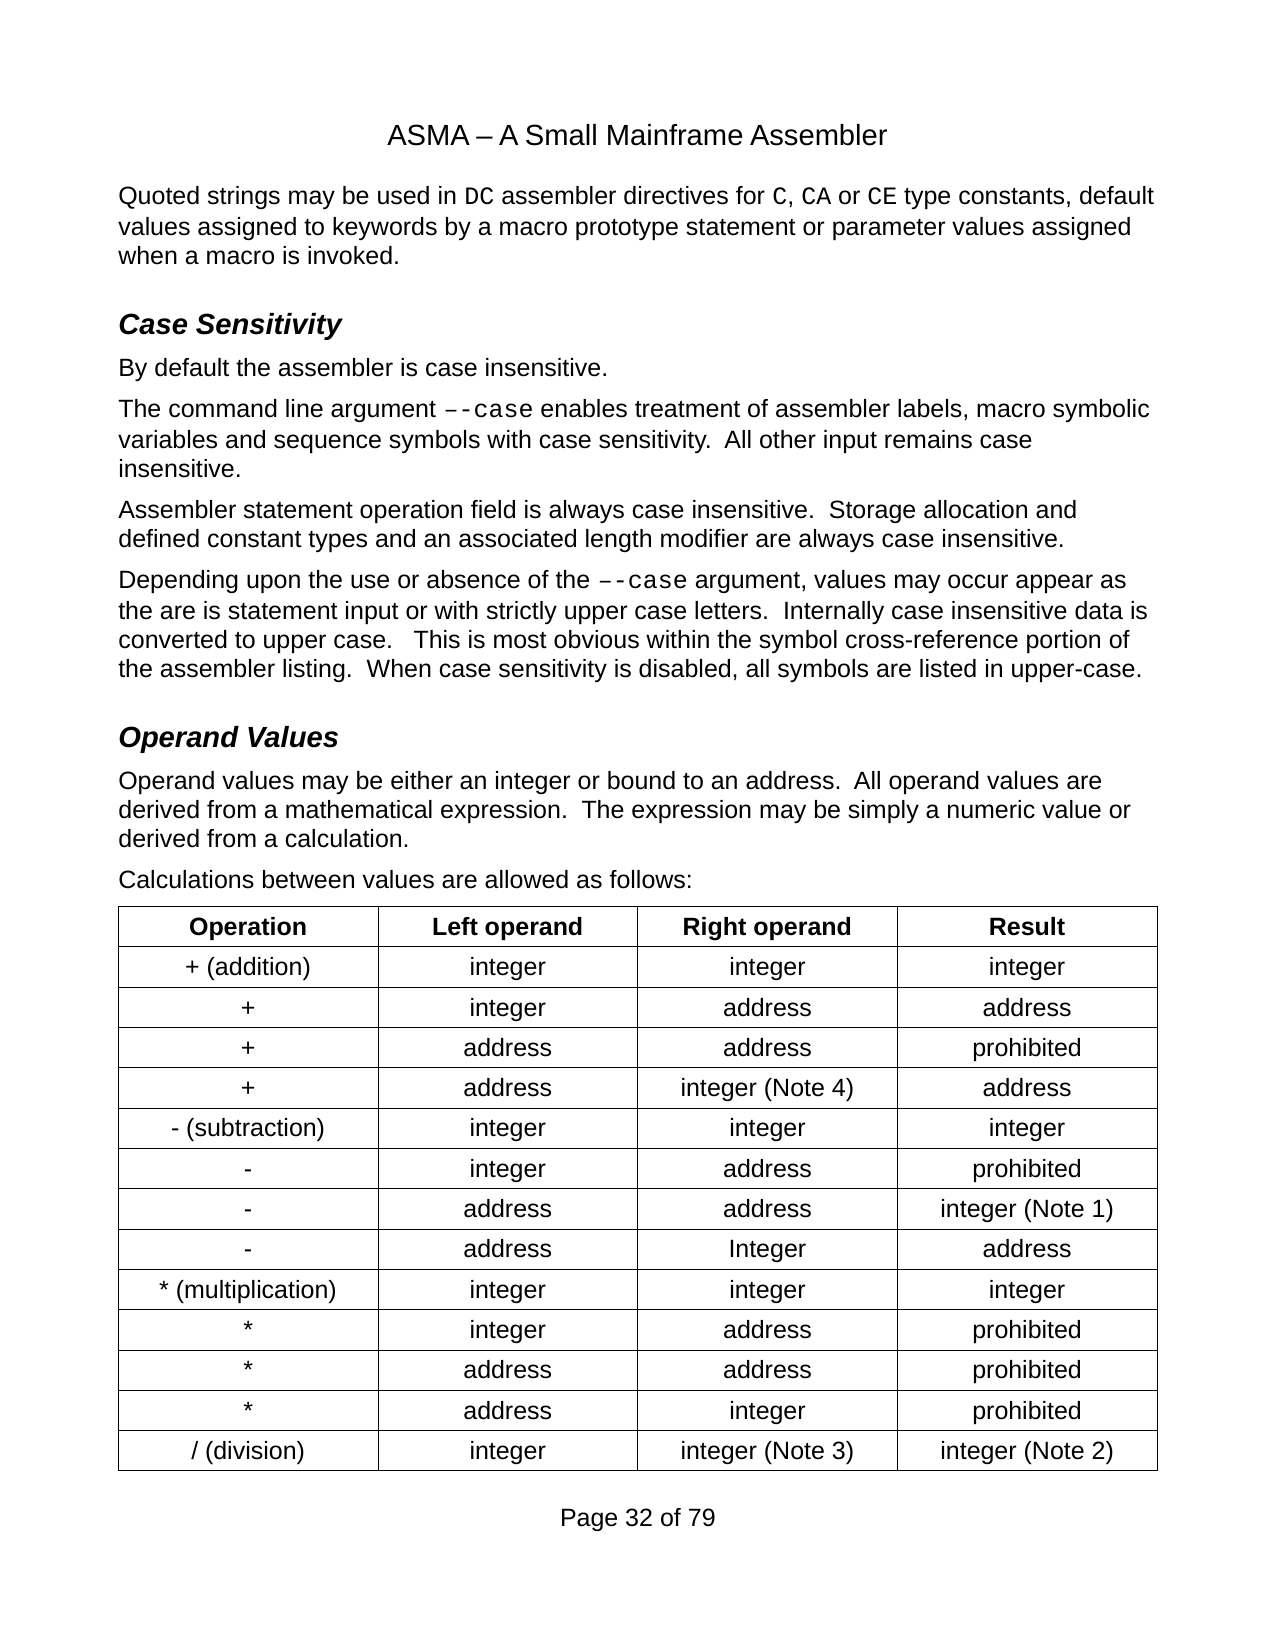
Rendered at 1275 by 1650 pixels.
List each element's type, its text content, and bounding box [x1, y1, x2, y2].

text Depending upon the use or absence of the –-case argument, values may occur appear as the are is statement input or with strictly upper case letters. Internally case insensitive data is converted to upper case. This is most obvious within the symbol cross-reference portion of the assembler listing. When case sensitivity is disabled, all symbols are listed in upper-case. [118, 565, 1157, 682]
table_cell integer [379, 1431, 637, 1470]
table_cell address [379, 1230, 637, 1269]
table_cell + [119, 988, 378, 1027]
table_cell + [119, 1068, 378, 1108]
text By default the assembler is case insensitive. [118, 353, 1157, 382]
table_cell integer [379, 1310, 637, 1349]
table_cell integer (Note 1) [898, 1189, 1157, 1228]
text Quoted strings may be used in DC assembler directives for C, CA or CE type constants, default values assigned to keywords by a macro prototype statement or parameter values assigned when a macro is invoked. [118, 181, 1157, 269]
table_cell address [379, 1189, 637, 1228]
table_cell address [379, 1028, 637, 1067]
table_cell / (division) [119, 1431, 378, 1470]
table_cell prohibited [898, 1351, 1157, 1390]
subtitle Operand Values [118, 720, 1157, 753]
table_header Left operand [379, 907, 637, 946]
table_cell address [379, 1068, 637, 1108]
table_cell + [119, 1028, 378, 1067]
table_cell integer [638, 1270, 897, 1309]
subtitle Case Sensitivity [118, 307, 1157, 341]
table_cell integer [898, 1270, 1157, 1309]
table_cell Integer [638, 1230, 897, 1269]
table_cell address [638, 1351, 897, 1390]
table_cell - [119, 1189, 378, 1228]
table_cell integer (Note 4) [638, 1068, 897, 1108]
table_cell * [119, 1351, 378, 1390]
table_cell prohibited [898, 1391, 1157, 1430]
table_cell integer (Note 3) [638, 1431, 897, 1470]
table_cell prohibited [898, 1310, 1157, 1349]
table_cell * (multiplication) [119, 1270, 378, 1309]
table_cell address [638, 1189, 897, 1228]
table_cell address [898, 1230, 1157, 1269]
table_cell address [898, 1068, 1157, 1108]
table_cell * [119, 1310, 378, 1349]
table_cell prohibited [898, 1028, 1157, 1067]
table_cell integer [379, 1149, 637, 1188]
table_cell integer [898, 1109, 1157, 1148]
table_cell prohibited [898, 1149, 1157, 1188]
table_cell - [119, 1149, 378, 1188]
text Operand values may be either an integer or bound to an address. All operand values are derived from a mathematical expression. The expression may be simply a numeric value or derived from a calculation. [118, 766, 1157, 852]
table_cell integer [638, 947, 897, 987]
table_cell - (subtraction) [119, 1109, 378, 1148]
table_cell integer [379, 988, 637, 1027]
table_cell address [638, 988, 897, 1027]
table_cell address [379, 1351, 637, 1390]
table_cell address [379, 1391, 637, 1430]
text Assembler statement operation field is always case insensitive. Storage allocation and defined constant types and an associated length modifier are always case insensitive. [118, 495, 1157, 553]
table_header Right operand [638, 907, 897, 946]
table_cell integer [898, 947, 1157, 987]
table_cell address [638, 1149, 897, 1188]
table_header Operation [119, 907, 378, 946]
table_cell integer [379, 1270, 637, 1309]
table_cell * [119, 1391, 378, 1430]
table_header Result [898, 907, 1157, 946]
text The command line argument –-case enables treatment of assembler labels, macro symbolic variables and sequence symbols with case sensitivity. All other input remains case insensitive. [118, 394, 1157, 483]
table_cell address [638, 1028, 897, 1067]
text Calculations between values are allowed as follows: [118, 865, 1157, 893]
table_cell integer [638, 1109, 897, 1148]
table_cell address [638, 1310, 897, 1349]
table_cell address [898, 988, 1157, 1027]
table_cell integer [638, 1391, 897, 1430]
table_cell integer (Note 2) [898, 1431, 1157, 1470]
table_cell - [119, 1230, 378, 1269]
table_cell + (addition) [119, 947, 378, 987]
table_cell integer [379, 947, 637, 987]
table_cell integer [379, 1109, 637, 1148]
